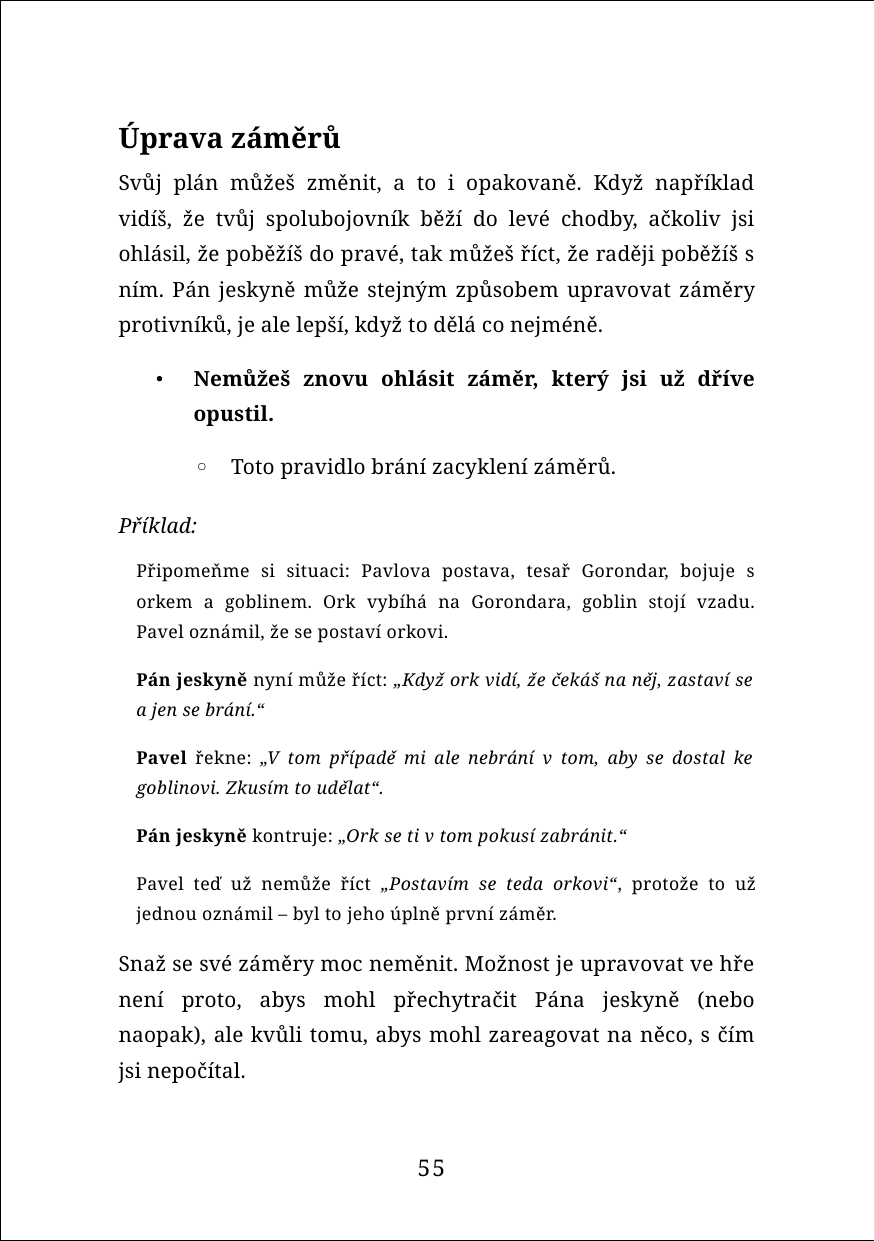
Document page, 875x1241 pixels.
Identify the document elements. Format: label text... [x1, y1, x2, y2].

text Pavel řekne: „V tom případě mi ale nebrání v tom, aby se dostal ke goblinovi. Zkusím to udělat“. [136, 745, 756, 800]
text Připomeňme si situaci: Pavlova postava, tesař Gorondar, bojuje s orkem a goblinem. Ork vybíhá na Gorondara, goblin stojí vzadu. Pavel oznámil, že se postaví orkovi. [136, 559, 756, 643]
text Svůj plán můžeš změnit, a to i opakovaně. Když například vidíš, že tvůj spolubojovník běží do levé chodby, ačkoliv jsi ohlásil, že poběžíš do pravé, tak můžeš říct, že raději poběžíš s ním. Pán jeskyně může stejným způsobem upravovat záměry protivníků, je ale lepší, když to dělá co nejméně. [118, 168, 756, 339]
list Nemůžeš znovu ohlásit záměr, který jsi už dříve opustil. [156, 364, 756, 428]
subtitle Úprava záměrů [118, 118, 756, 157]
text Příklad: [118, 512, 756, 540]
text Pavel teď už nemůže říct „Postavím se teda orkovi“, protože to už jednou oznámil – byl to jeho úplně první záměr. [136, 871, 756, 926]
text Snaž se své záměry moc neměnit. Možnost je upravovat ve hře není proto, abys mohl přechytračit Pána jeskyně (nebo naopak), ale kvůli tomu, abys mohl zareagovat na něco, s čím jsi nepočítal. [118, 949, 756, 1084]
list Toto pravidlo brání zacyklení záměrů. [193, 452, 756, 481]
text Pán jeskyně kontruje: „Ork se ti v tom pokusí zabránit.“ [136, 823, 756, 848]
text Pán jeskyně nyní může říct: „Když ork vidí, že čekáš na něj, zastaví se a jen se brání.“ [136, 667, 756, 722]
